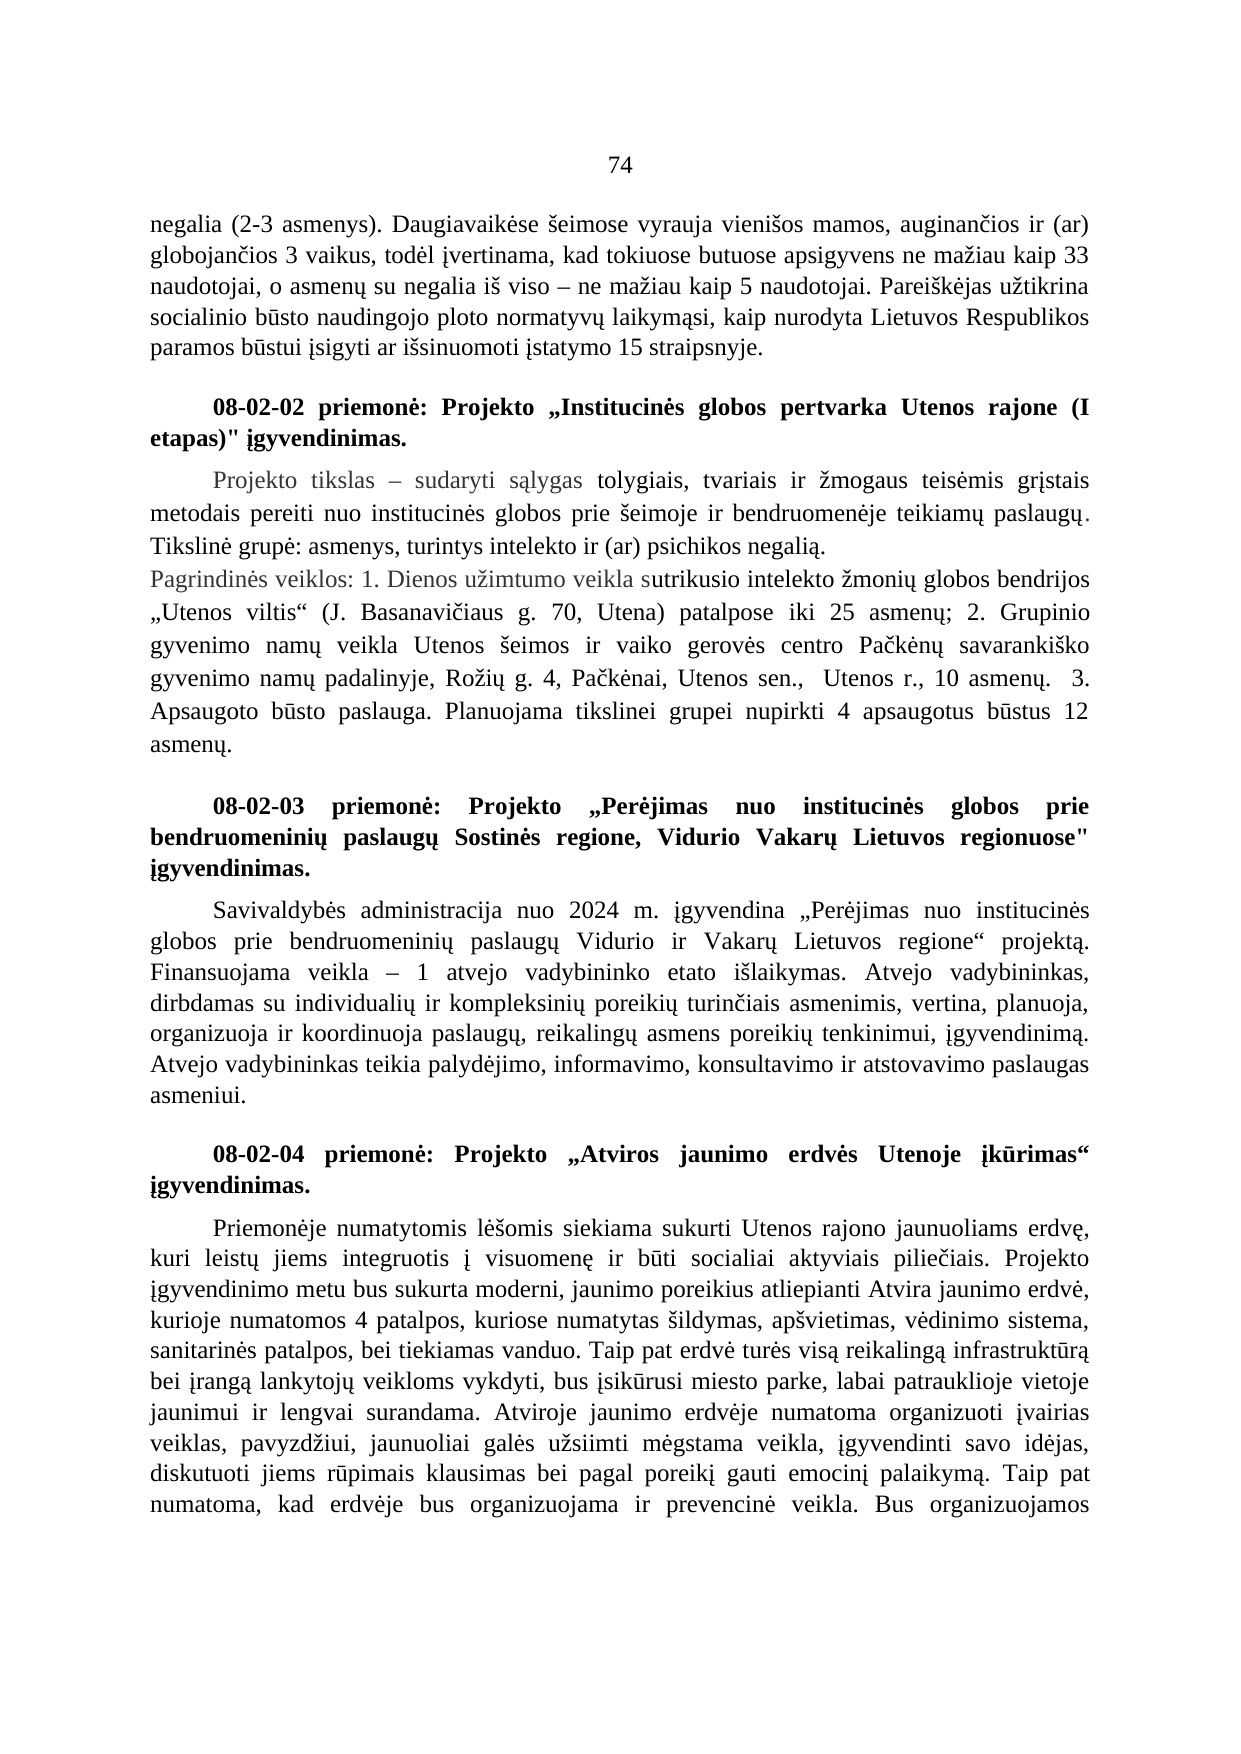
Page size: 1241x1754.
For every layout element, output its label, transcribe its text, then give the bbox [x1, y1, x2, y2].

text 08-02-02 priemonė: Projekto „Institucinės globos pertvarka Utenos rajone (I etapas)" įgyvendinimas. [150, 392, 1090, 451]
text 08-02-04 priemonė: Projekto „Atviros jaunimo erdvės Utenoje įkūrimas“ įgyvendinimas. [150, 1139, 1090, 1199]
text Priemonėje numatytomis lėšomis siekiama sukurti Utenos rajono jaunuoliams erdvę, kuri leistų jiems integruotis į visuomenę ir būti socialiai aktyviais piliečiais. Projekto įgyvendinimo metu bus sukurta moderni, jaunimo poreikius atliepianti Atvira jaunimo erdvė, kurioje numatomos 4 patalpos, kuriose numatytas šildymas, apšvietimas, vėdinimo sistema, sanitarinės patalpos, bei tiekiamas vanduo. Taip pat erdvė turės visą reikalingą infrastruktūrą bei įrangą lankytojų veikloms vykdyti, bus įsikūrusi miesto parke, labai patrauklioje vietoje jaunimui ir lengvai surandama. Atviroje jaunimo erdvėje numatoma organizuoti įvairias veiklas, pavyzdžiui, jaunuoliai galės užsiimti mėgstama veikla, įgyvendinti savo idėjas, diskutuoti jiems rūpimais klausimas bei pagal poreikį gauti emocinį palaikymą. Taip pat numatoma, kad erdvėje bus organizuojama ir prevencinė veikla. Bus organizuojamos [150, 1213, 1090, 1518]
text Savivaldybės administracija nuo 2024 m. įgyvendina „Perėjimas nuo institucinės globos prie bendruomeninių paslaugų Vidurio ir Vakarų Lietuvos regione“ projektą. Finansuojama veikla – 1 atvejo vadybininko etato išlaikymas. Atvejo vadybininkas, dirbdamas su individualių ir kompleksinių poreikių turinčiais asmenimis, vertina, planuoja, organizuoja ir koordinuoja paslaugų, reikalingų asmens poreikių tenkinimui, įgyvendinimą. Atvejo vadybininkas teikia palydėjimo, informavimo, konsultavimo ir atstovavimo paslaugas asmeniui. [150, 895, 1090, 1108]
text Projekto tikslas – sudaryti sąlygas tolygiais, tvariais ir žmogaus teisėmis grįstais metodais pereiti nuo institucinės globos prie šeimoje ir bendruomenėje teikiamų paslaugų. Tikslinė grupė: asmenys, turintys intelekto ir (ar) psichikos negalią. [150, 465, 1090, 560]
text negalia (2-3 asmenys). Daugiavaikėse šeimose vyrauja vienišos mamos, auginančios ir (ar) globojančios 3 vaikus, todėl įvertinama, kad tokiuose butuose apsigyvens ne mažiau kaip 33 naudotojai, o asmenų su negalia iš viso – ne mažiau kaip 5 naudotojai. Pareiškėjas užtikrina socialinio būsto naudingojo ploto normatyvų laikymąsi, kaip nurodyta Lietuvos Respublikos paramos būstui įsigyti ar išsinuomoti įstatymo 15 straipsnyje. [150, 209, 1090, 361]
text Pagrindinės veiklos: 1. Dienos užimtumo veikla sutrikusio intelekto žmonių globos bendrijos „Utenos viltis“ (J. Basanavičiaus g. 70, Utena) patalpose iki 25 asmenų; 2. Grupinio gyvenimo namų veikla Utenos šeimos ir vaiko gerovės centro Pačkėnų savarankiško gyvenimo namų padalinyje, Rožių g. 4, Pačkėnai, Utenos sen., Utenos r., 10 asmenų. 3. Apsaugoto būsto paslauga. Planuojama tikslinei grupei nupirkti 4 apsaugotus būstus 12 asmenų. [150, 564, 1090, 758]
text 08-02-03 priemonė: Projekto „Perėjimas nuo institucinės globos prie bendruomeninių paslaugų Sostinės regione, Vidurio Vakarų Lietuvos regionuose" įgyvendinimas. [150, 791, 1090, 881]
